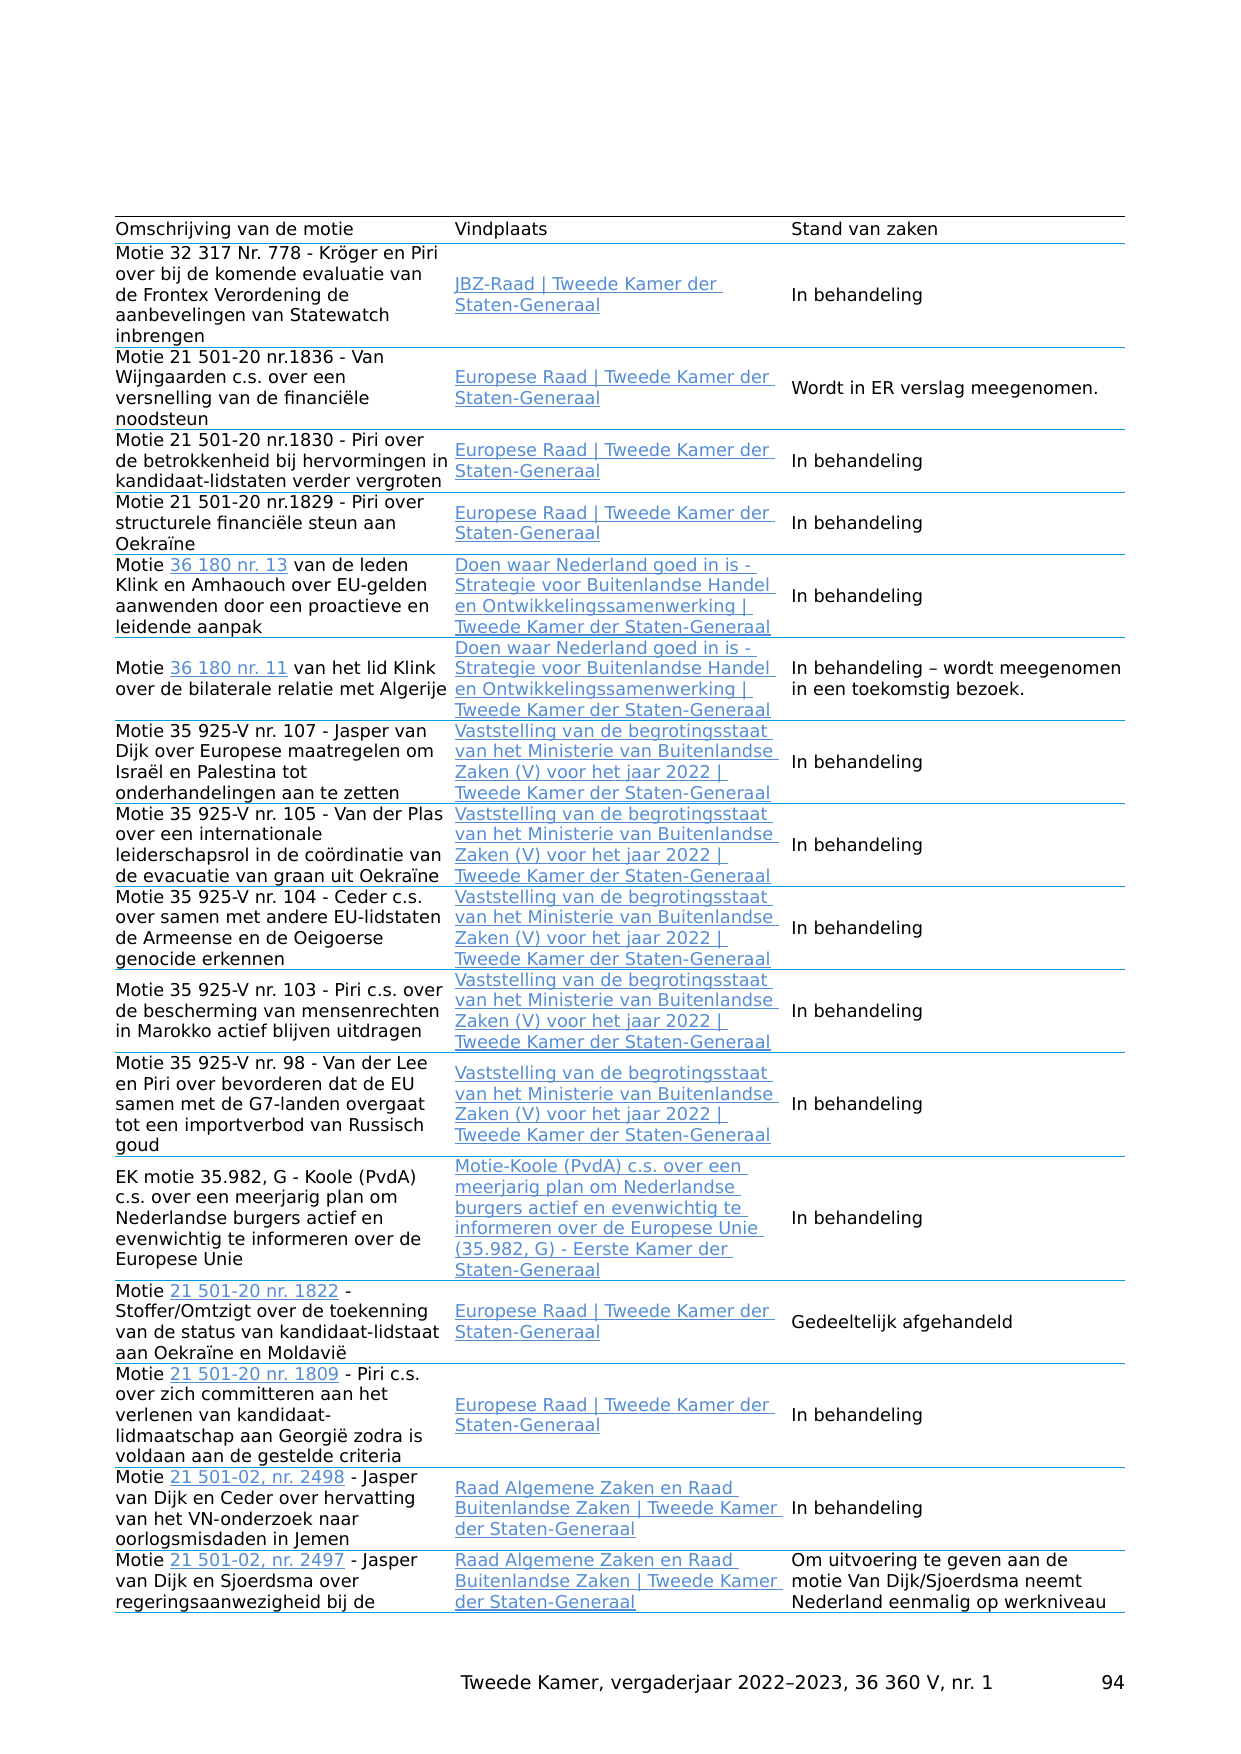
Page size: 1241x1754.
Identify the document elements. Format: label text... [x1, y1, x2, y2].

table_cell Motie 21 501-20 nr.1829 - Piri over structurele financiële steun aan Oekraïne [115, 493, 452, 554]
table_cell Motie 21 501-20 nr.1836 - Van Wijngaarden c.s. over een versnelling van de financiële noodsteun [115, 348, 452, 429]
table_cell In behandeling [788, 970, 1125, 1052]
table_cell Europese Raad | Tweede Kamer der Staten-Generaal [452, 1364, 788, 1467]
table_cell Motie 35 925-V nr. 103 - Piri c.s. over de bescherming van mensenrechten in Marokko actief blijven uitdragen [115, 970, 452, 1052]
table_cell Raad Algemene Zaken en Raad Buitenlandse Zaken | Tweede Kamer der Staten-Generaal [452, 1468, 788, 1550]
table_cell Vaststelling van de begrotingsstaat van het Ministerie van Buitenlandse Zaken (V) voor het jaar 2022 | Tweede Kamer der Staten-Generaal [452, 721, 788, 803]
table_cell In behandeling [788, 804, 1125, 886]
table_cell In behandeling [788, 1053, 1125, 1156]
table_cell Motie-Koole (PvdA) c.s. over een meerjarig plan om Nederlandse burgers actief en evenwichtig te informeren over de Europese Unie (35.982, G) - Eerste Kamer der Staten-Generaal [452, 1157, 788, 1280]
table_cell Omschrijving van de motie [115, 217, 452, 243]
table_cell Europese Raad | Tweede Kamer der Staten-Generaal [452, 1281, 788, 1363]
table_cell Europese Raad | Tweede Kamer der Staten-Generaal [452, 430, 788, 492]
table_cell In behandeling [788, 1468, 1125, 1550]
table_header Door de Staten-Generaal aanvaarde moties [115, 191, 1125, 216]
table_cell Motie 35 925-V nr. 107 - Jasper van Dijk over Europese maatregelen om Israël en Palestina tot onderhandelingen aan te zetten [115, 721, 452, 803]
table_cell Doen waar Nederland goed in is - Strategie voor Buitenlandse Handel en Ontwikkelingssamenwerking | Tweede Kamer der Staten-Generaal [452, 555, 788, 637]
table_cell Vaststelling van de begrotingsstaat van het Ministerie van Buitenlandse Zaken (V) voor het jaar 2022 | Tweede Kamer der Staten-Generaal [452, 887, 788, 969]
table_cell Europese Raad | Tweede Kamer der Staten-Generaal [452, 493, 788, 554]
table_cell EK motie 35.982, G - Koole (PvdA) c.s. over een meerjarig plan om Nederlandse burgers actief en evenwichtig te informeren over de Europese Unie [115, 1157, 452, 1280]
table_cell In behandeling [788, 721, 1125, 803]
table_cell Motie 21 501-02, nr. 2497 - Jasper van Dijk en Sjoerdsma over regeringsaanwezigheid bij de [115, 1551, 452, 1612]
table_cell Stand van zaken [788, 217, 1125, 243]
table_cell Motie 32 317 Nr. 778 - Kröger en Piri over bij de komende evaluatie van de Frontex Verordening de aanbevelingen van Statewatch inbrengen [115, 244, 452, 346]
table_cell Motie 21 501-20 nr. 1809 - Piri c.s. over zich committeren aan het verlenen van kandidaat-lidmaatschap aan Georgië zodra is voldaan aan de gestelde criteria [115, 1364, 452, 1467]
table_cell Motie 21 501-20 nr. 1822 - Stoffer/Omtzigt over de toekenning van de status van kandidaat-lidstaat aan Oekraïne en Moldavië [115, 1281, 452, 1363]
table_cell Wordt in ER verslag meegenomen. [788, 348, 1125, 429]
table_cell Vaststelling van de begrotingsstaat van het Ministerie van Buitenlandse Zaken (V) voor het jaar 2022 | Tweede Kamer der Staten-Generaal [452, 970, 788, 1052]
table_cell Motie 21 501-02, nr. 2498 - Jasper van Dijk en Ceder over hervatting van het VN-onderzoek naar oorlogsmisdaden in Jemen [115, 1468, 452, 1550]
table_cell Motie 35 925-V nr. 105 - Van der Plas over een internationale leiderschapsrol in de coördinatie van de evacuatie van graan uit Oekraïne [115, 804, 452, 886]
table_cell Vaststelling van de begrotingsstaat van het Ministerie van Buitenlandse Zaken (V) voor het jaar 2022 | Tweede Kamer der Staten-Generaal [452, 804, 788, 886]
table_cell Europese Raad | Tweede Kamer der Staten-Generaal [452, 348, 788, 429]
table_cell Vindplaats [452, 217, 788, 243]
table_cell In behandeling [788, 493, 1125, 554]
table_cell Motie 35 925-V nr. 98 - Van der Lee en Piri over bevorderen dat de EU samen met de G7-landen overgaat tot een importverbod van Russisch goud [115, 1053, 452, 1156]
table_cell In behandeling [788, 1157, 1125, 1280]
table_cell Om uitvoering te geven aan de motie Van Dijk/Sjoerdsma neemt Nederland eenmalig op werkniveau [788, 1551, 1125, 1612]
table_cell JBZ-Raad | Tweede Kamer der Staten-Generaal [452, 244, 788, 346]
table_cell In behandeling [788, 430, 1125, 492]
table_cell Gedeeltelijk afgehandeld [788, 1281, 1125, 1363]
table_cell Motie 36 180 nr. 11 van het lid Klink over de bilaterale relatie met Algerije [115, 638, 452, 720]
table_cell Vaststelling van de begrotingsstaat van het Ministerie van Buitenlandse Zaken (V) voor het jaar 2022 | Tweede Kamer der Staten-Generaal [452, 1053, 788, 1156]
table_cell In behandeling [788, 244, 1125, 346]
table_cell Raad Algemene Zaken en Raad Buitenlandse Zaken | Tweede Kamer der Staten-Generaal [452, 1551, 788, 1612]
table_cell In behandeling [788, 1364, 1125, 1467]
table_cell Motie 36 180 nr. 13 van de leden Klink en Amhaouch over EU-gelden aanwenden door een proactieve en leidende aanpak [115, 555, 452, 637]
table_cell Motie 35 925-V nr. 104 - Ceder c.s. over samen met andere EU-lidstaten de Armeense en de Oeigoerse genocide erkennen [115, 887, 452, 969]
table_cell In behandeling – wordt meegenomen in een toekomstig bezoek. [788, 638, 1125, 720]
table_cell In behandeling [788, 555, 1125, 637]
table_cell In behandeling [788, 887, 1125, 969]
table_cell Motie 21 501-20 nr.1830 - Piri over de betrokkenheid bij hervormingen in kandidaat-lidstaten verder vergroten [115, 430, 452, 492]
table_cell Doen waar Nederland goed in is - Strategie voor Buitenlandse Handel en Ontwikkelingssamenwerking | Tweede Kamer der Staten-Generaal [452, 638, 788, 720]
